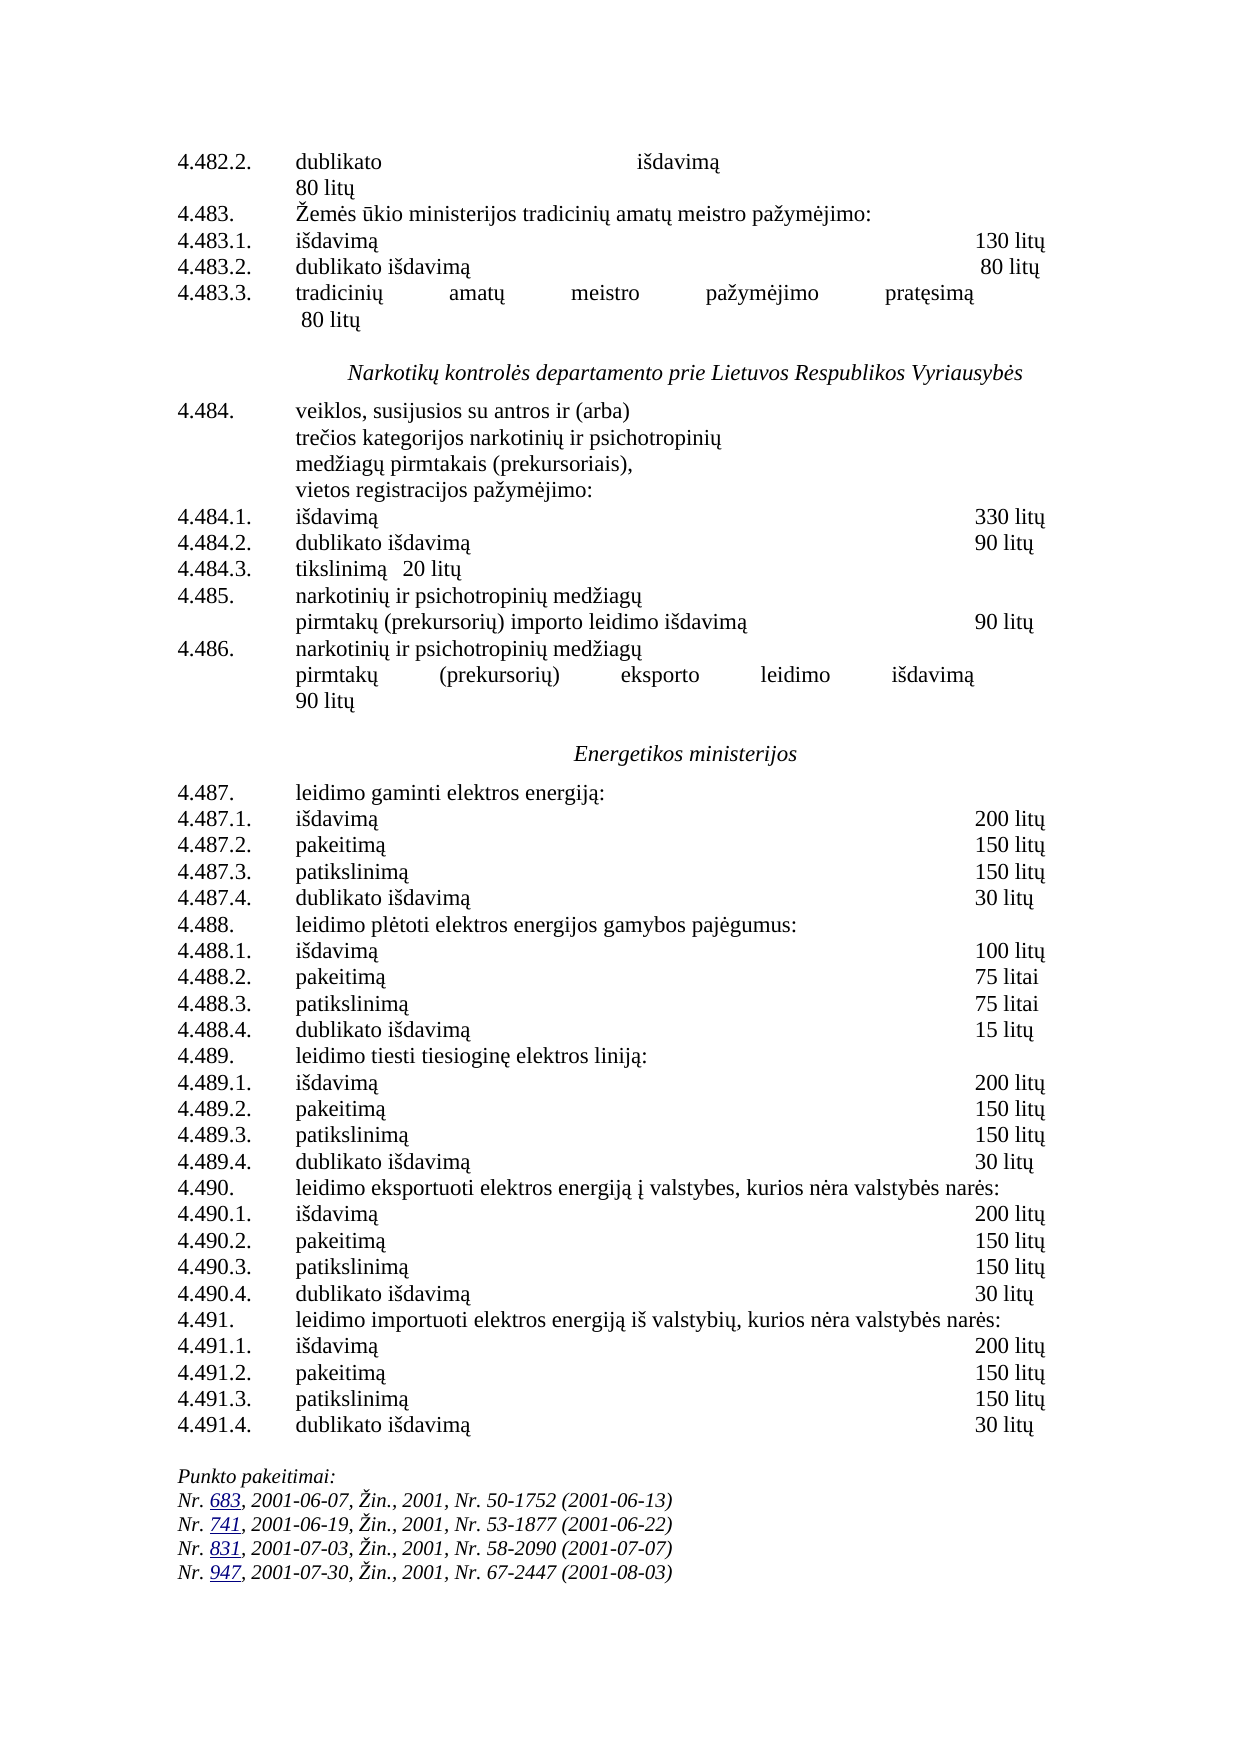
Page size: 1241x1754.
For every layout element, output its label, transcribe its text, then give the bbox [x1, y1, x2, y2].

text 4.482.2. dublikato išdavimą 80 litų [177, 148, 974, 200]
text 4.483. Žemės ūkio ministerijos tradicinių amatų meistro pažymėjimo: [177, 200, 1122, 227]
text 4.484. veiklos, susijusios su antros ir (arba) [177, 397, 1122, 424]
text medžiagų pirmtakais (prekursoriais), [177, 450, 1122, 476]
text 4.488. leidimo plėtoti elektros energijos gamybos pajėgumus: [177, 911, 1122, 937]
text 4.487. leidimo gaminti elektros energiją: [177, 779, 1122, 805]
text 4.491.1. išdavimą 200 litų [177, 1332, 1122, 1359]
text 4.484.3. tikslinimą 20 litų [177, 556, 1122, 582]
text 4.491.3. patikslinimą 150 litų [177, 1385, 1122, 1411]
text 4.487.2. pakeitimą 150 litų [177, 832, 1122, 858]
text 4.485. narkotinių ir psichotropinių medžiagų [177, 582, 1122, 608]
text 4.491.2. pakeitimą 150 litų [177, 1359, 1122, 1385]
text 4.490.4. dublikato išdavimą 30 litų [177, 1279, 1122, 1306]
text vietos registracijos pažymėjimo: [177, 476, 1122, 503]
text 4.484.2. dublikato išdavimą 90 litų [177, 529, 1122, 556]
text 4.489.3. patikslinimą 150 litų [177, 1121, 1122, 1148]
text 4.484.1. išdavimą 330 litų [177, 503, 1122, 529]
text trečios kategorijos narkotinių ir psichotropinių [177, 424, 1122, 450]
text 4.483.2. dublikato išdavimą 80 litų [177, 253, 1122, 279]
text 4.488.1. išdavimą 100 litų [177, 937, 1122, 963]
text 4.489.1. išdavimą 200 litų [177, 1069, 1122, 1095]
text Narkotikų kontrolės departamento prie Lietuvos Respublikos Vyriausybės [177, 358, 1122, 385]
text 4.491.4. dublikato išdavimą 30 litų [177, 1411, 1122, 1438]
text Nr. 831, 2001-07-03, Žin., 2001, Nr. 58-2090 (2001-07-07) [177, 1536, 1122, 1560]
text 4.487.1. išdavimą 200 litų [177, 805, 1122, 832]
text 4.487.3. patikslinimą 150 litų [177, 858, 1122, 884]
text 4.488.3. patikslinimą 75 litai [177, 990, 1122, 1016]
text 4.490.3. patikslinimą 150 litų [177, 1253, 1122, 1279]
text 4.483.3. tradicinių amatų meistro pažymėjimo pratęsimą 80 litų [177, 279, 974, 332]
text 4.490. leidimo eksportuoti elektros energiją į valstybes, kurios nėra valstybės narės: [177, 1174, 1122, 1201]
text Nr. 741, 2001-06-19, Žin., 2001, Nr. 53-1877 (2001-06-22) [177, 1512, 1122, 1536]
text Energetikos ministerijos [177, 740, 1122, 766]
text Punkto pakeitimai: [177, 1464, 1122, 1488]
text 4.486. narkotinių ir psichotropinių medžiagų [177, 634, 1122, 661]
text pirmtakų (prekursorių) eksporto leidimo išdavimą 90 litų [177, 661, 974, 714]
text Nr. 683, 2001-06-07, Žin., 2001, Nr. 50-1752 (2001-06-13) [177, 1488, 1122, 1512]
text 4.490.2. pakeitimą 150 litų [177, 1227, 1122, 1253]
text 4.488.4. dublikato išdavimą 15 litų [177, 1016, 1122, 1042]
text 4.490.1. išdavimą 200 litų [177, 1201, 1122, 1227]
text Nr. 947, 2001-07-30, Žin., 2001, Nr. 67-2447 (2001-08-03) [177, 1560, 1122, 1584]
text 4.489.4. dublikato išdavimą 30 litų [177, 1148, 1122, 1174]
text 4.487.4. dublikato išdavimą 30 litų [177, 884, 1122, 911]
text 4.483.1. išdavimą 130 litų [177, 227, 1122, 253]
text 4.489.2. pakeitimą 150 litų [177, 1095, 1122, 1121]
text 4.489. leidimo tiesti tiesioginę elektros liniją: [177, 1042, 1122, 1069]
text 4.488.2. pakeitimą 75 litai [177, 963, 1122, 990]
text 4.491. leidimo importuoti elektros energiją iš valstybių, kurios nėra valstybės narės: [177, 1306, 1122, 1332]
text pirmtakų (prekursorių) importo leidimo išdavimą 90 litų [177, 608, 1122, 634]
